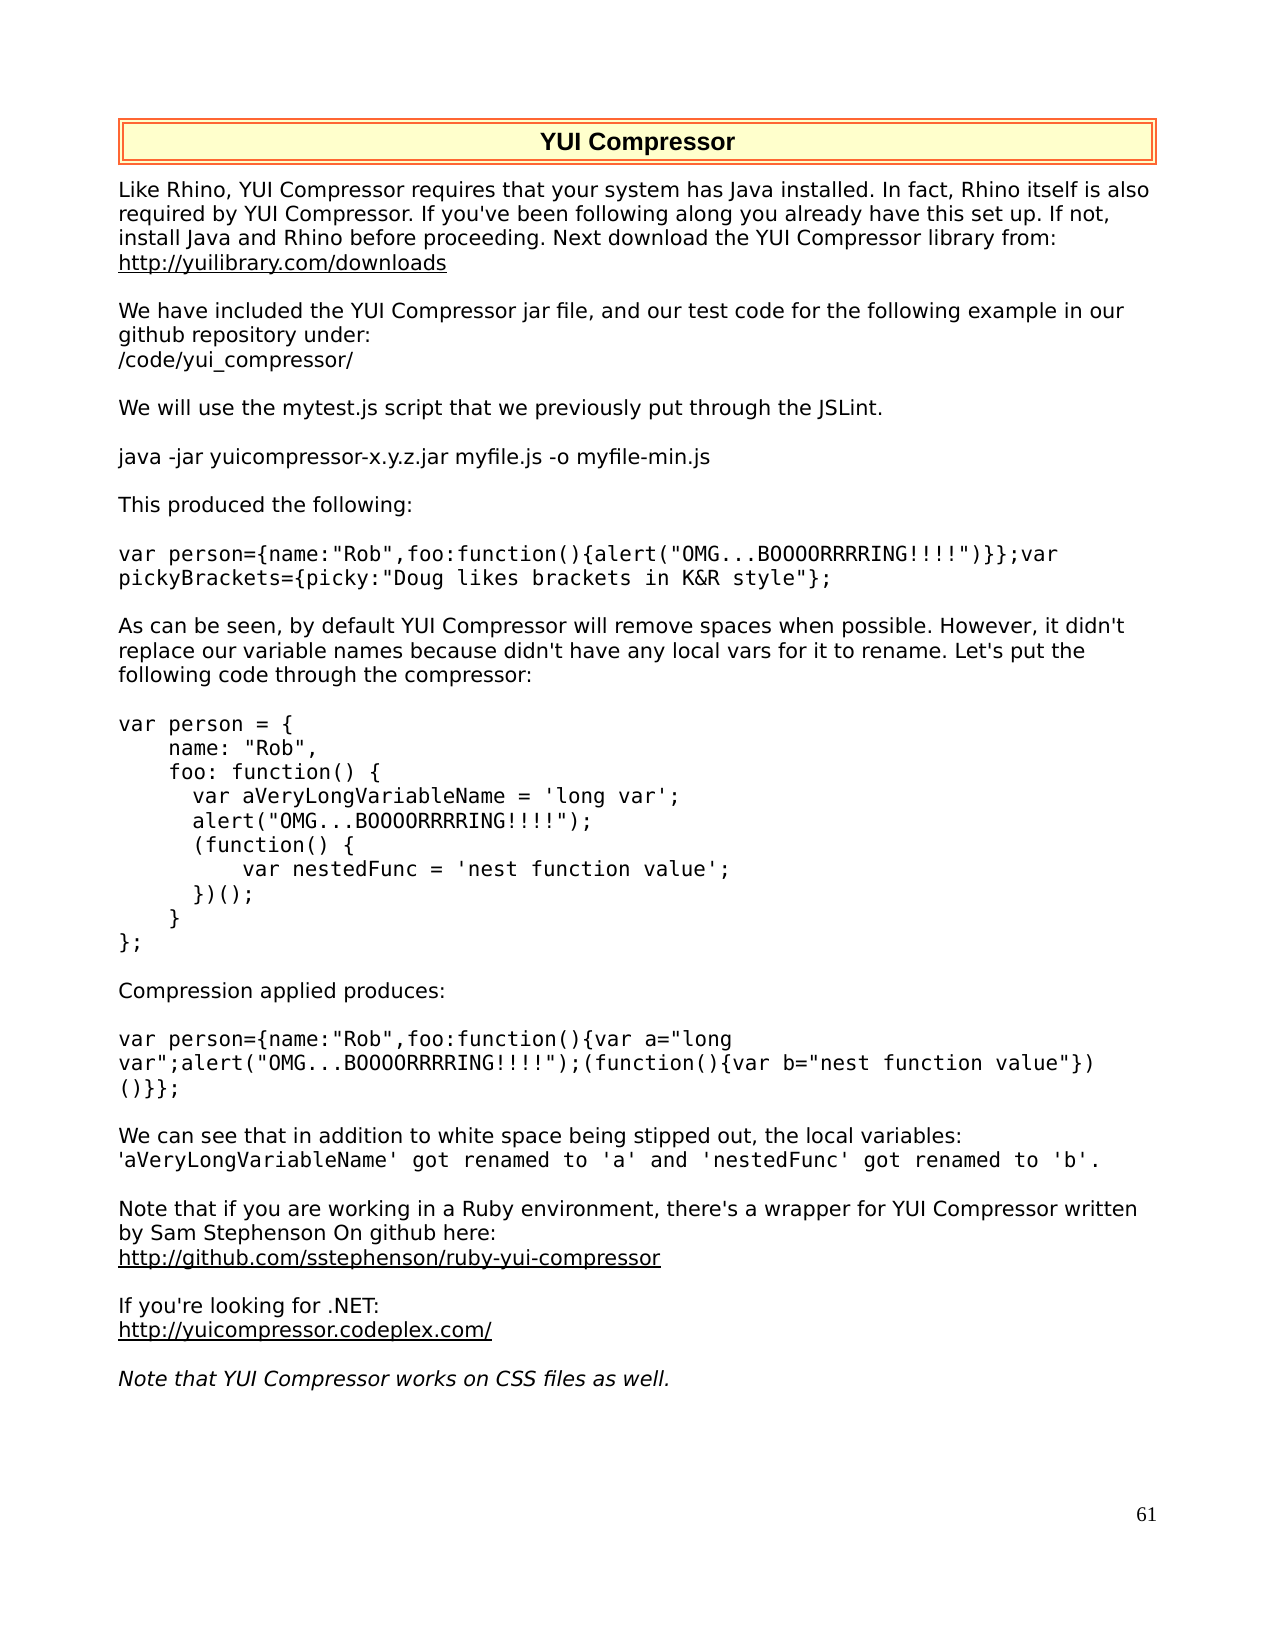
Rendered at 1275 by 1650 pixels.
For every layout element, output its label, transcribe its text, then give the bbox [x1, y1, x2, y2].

text alert("OMG...BOOOORRRRING!!!!"); [118, 809, 1157, 833]
text var person = { [118, 712, 1157, 736]
text var nestedFunc = 'nest function value'; [118, 857, 1157, 882]
text We will use the mytest.js script that we previously put through the JSLint. [118, 396, 1157, 420]
text Note that if you are working in a Ruby environment, there's a wrapper for YUI Compressor written by Sam Stephenson On github here: [118, 1197, 1157, 1246]
text We can see that in addition to white space being stipped out, the local variables: 'aVeryLongVariableName' got renamed to 'a' and 'nestedFunc' got renamed to 'b'. [118, 1124, 1157, 1173]
text /code/yui_compressor/ [118, 348, 1157, 372]
text Like Rhino, YUI Compressor requires that your system has Java installed. In fact, Rhino itself is also required by YUI Compressor. If you've been following along you already have this set up. If not, install Java and Rhino before proceeding. Next download the YUI Compressor library from: [118, 178, 1157, 251]
text } [118, 906, 1157, 930]
text (function() { [118, 833, 1157, 857]
text })(); [118, 882, 1157, 906]
text We have included the YUI Compressor jar file, and our test code for the following example in our github repository under: [118, 299, 1157, 348]
text http://yuilibrary.com/downloads [118, 251, 1157, 275]
text http://yuicompressor.codeplex.com/ [118, 1318, 1157, 1343]
text As can be seen, by default YUI Compressor will remove spaces when possible. However, it didn't replace our variable names because didn't have any local vars for it to rename. Let's put the following code through the compressor: [118, 614, 1157, 687]
text }; [118, 930, 1157, 954]
text java -jar yuicompressor-x.y.z.jar myfile.js -o myfile-min.js [118, 445, 1157, 469]
text var aVeryLongVariableName = 'long var'; [118, 784, 1157, 809]
text var person={name:"Rob",foo:function(){var a="long var";alert("OMG...BOOOORRRRING!!!!");(function(){var b="nest function value"})()}}; [118, 1027, 1157, 1100]
text var person={name:"Rob",foo:function(){alert("OMG...BOOOORRRRING!!!!")}};var pickyBrackets={picky:"Doug likes brackets in K&R style"}; [118, 542, 1157, 590]
text Compression applied produces: [118, 979, 1157, 1003]
text name: "Rob", [118, 736, 1157, 760]
text foo: function() { [118, 760, 1157, 784]
text Note that YUI Compressor works on CSS files as well. [118, 1367, 1157, 1391]
text If you're looking for .NET: [118, 1294, 1157, 1318]
text This produced the following: [118, 493, 1157, 517]
text http://github.com/sstephenson/ruby-yui-compressor [118, 1246, 1157, 1270]
